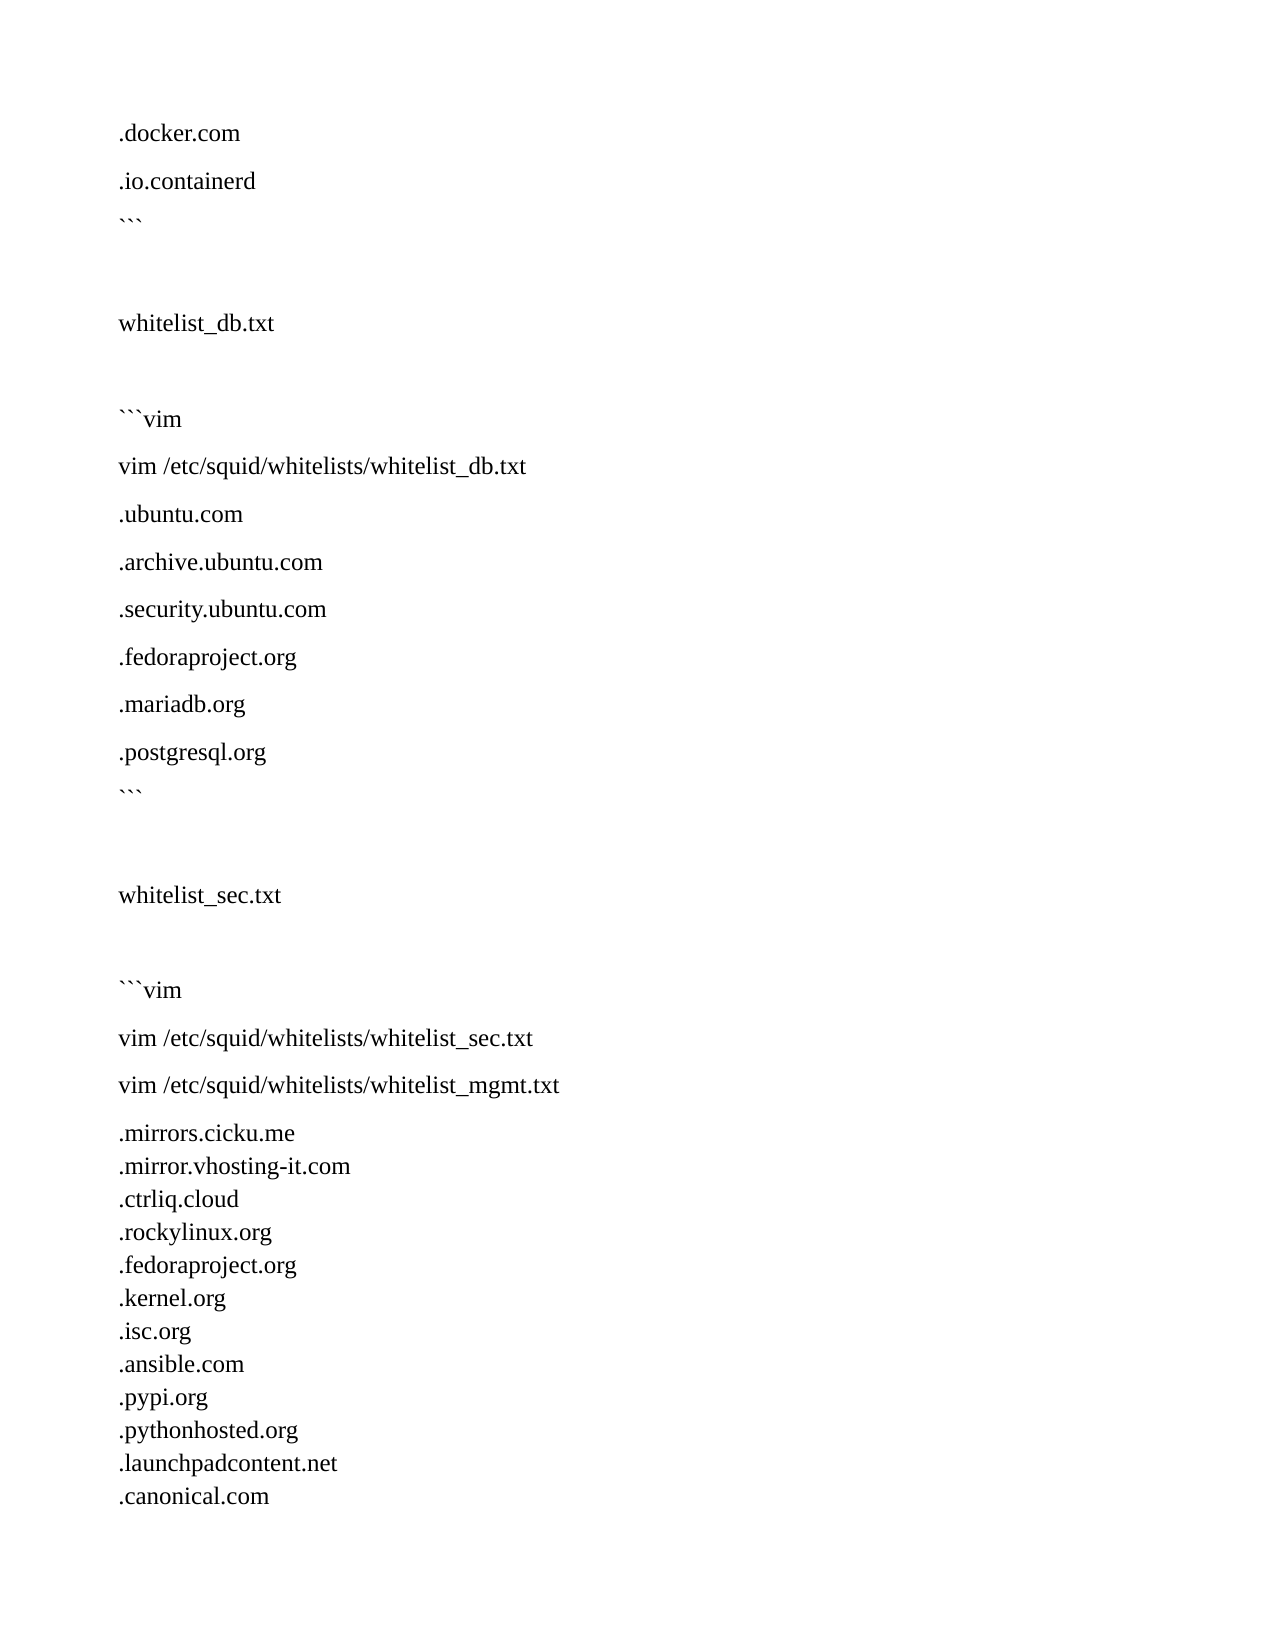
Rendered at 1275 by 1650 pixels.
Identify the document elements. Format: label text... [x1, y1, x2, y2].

text ```vim [118, 404, 1157, 432]
text .postgresql.org [118, 737, 1157, 766]
text vim /etc/squid/whitelists/whitelist_mgmt.txt [118, 1070, 1157, 1099]
text .security.ubuntu.com [118, 594, 1157, 623]
text .mirrors.cicku.me .mirror.vhosting-it.com .ctrliq.cloud .rockylinux.org .fedoraproject.org .kernel.org .isc.org .ansible.com .pypi.org .pythonhosted.org .launchpadcontent.net .canonical.com [118, 1118, 1157, 1510]
text ``` [118, 784, 1157, 813]
text ```vim [118, 975, 1157, 1004]
text .io.containerd [118, 166, 1157, 194]
text ``` [118, 213, 1157, 242]
text vim /etc/squid/whitelists/whitelist_sec.txt [118, 1023, 1157, 1051]
text whitelist_sec.txt [118, 880, 1157, 908]
text .docker.com [118, 118, 1157, 147]
text .mariadb.org [118, 689, 1157, 718]
text vim /etc/squid/whitelists/whitelist_db.txt [118, 451, 1157, 480]
text whitelist_db.txt [118, 308, 1157, 337]
text .ubuntu.com [118, 499, 1157, 528]
text .archive.ubuntu.com [118, 547, 1157, 575]
text .fedoraproject.org [118, 642, 1157, 671]
